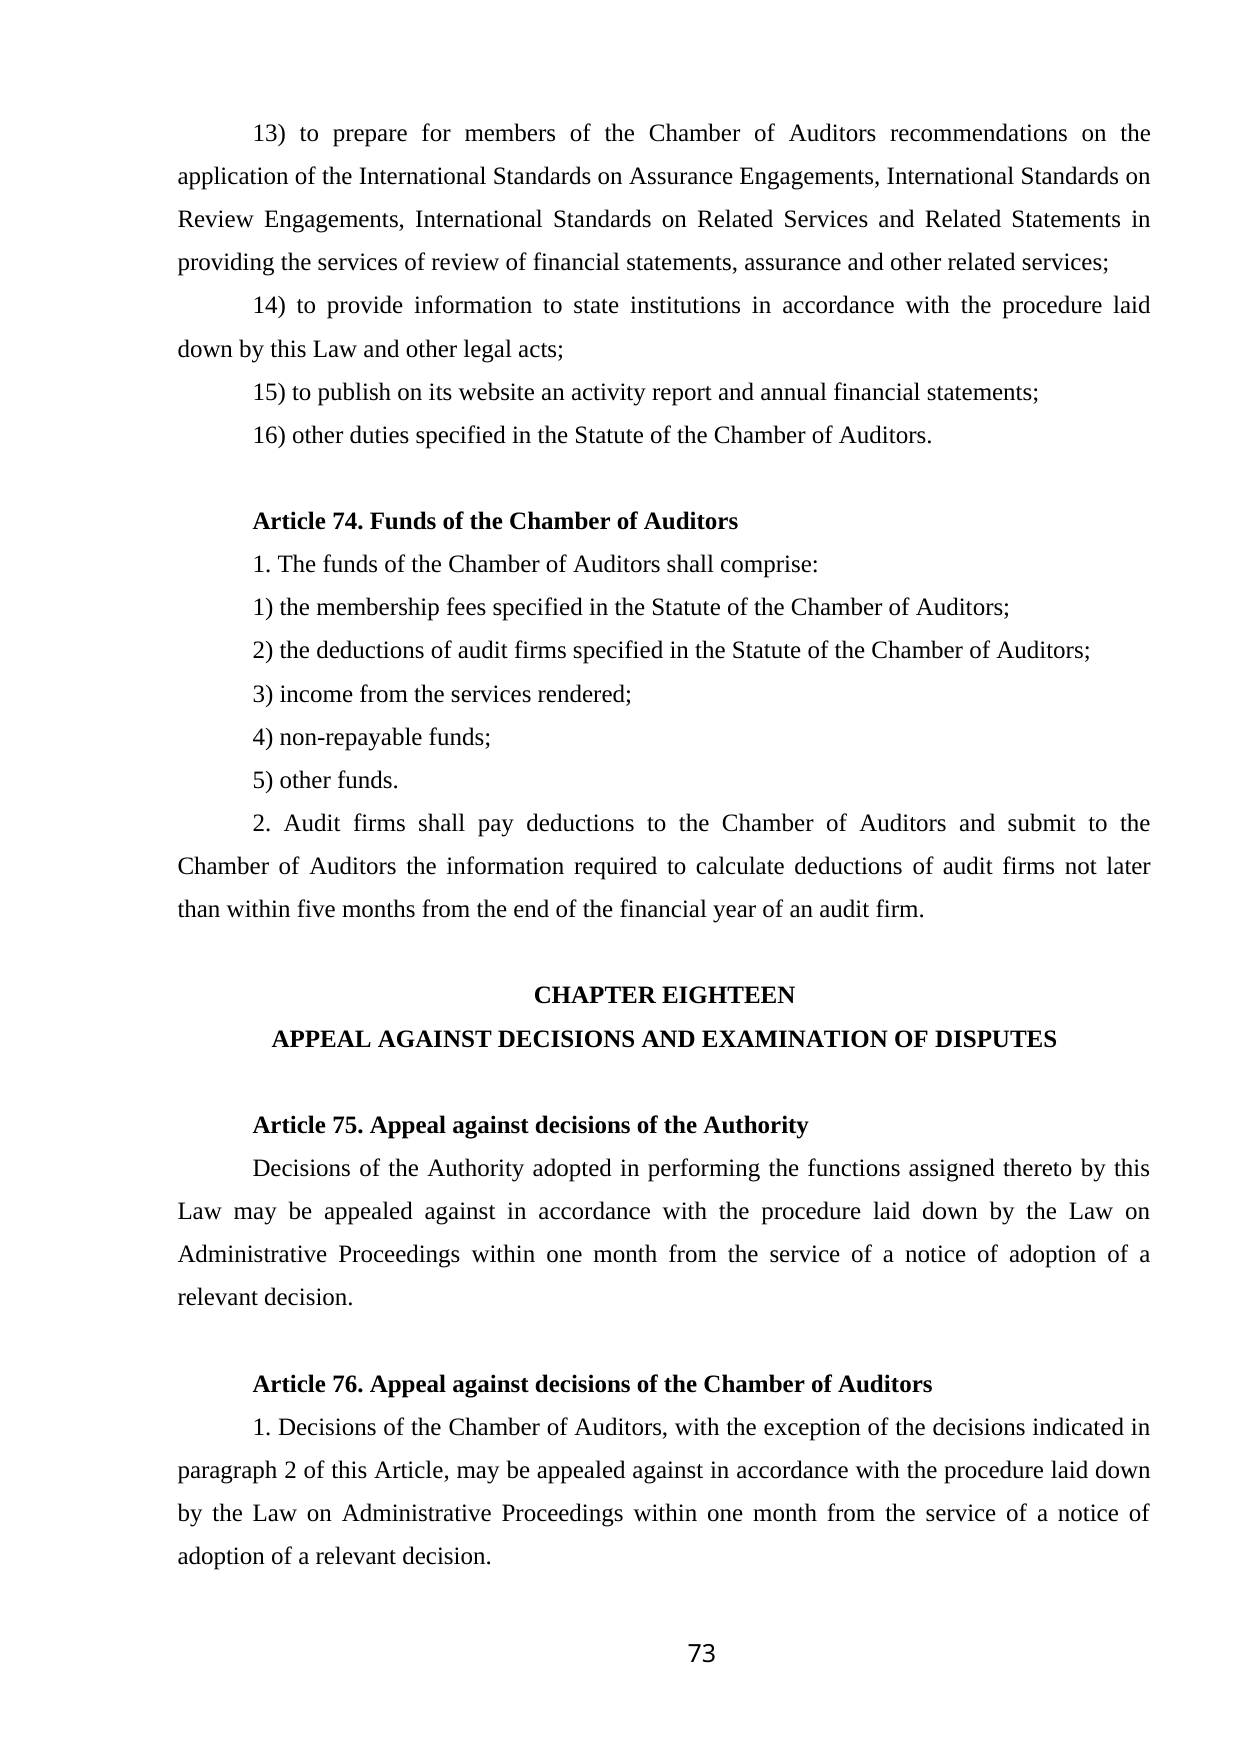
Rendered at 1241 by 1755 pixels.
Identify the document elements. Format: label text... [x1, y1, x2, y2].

text 13) to prepare for members of the Chamber of Auditors recommendations on the application of the International Standards on Assurance Engagements, International Standards on Review Engagements, International Standards on Related Services and Related Statements in providing the services of review of financial statements, assurance and other related services; [177, 118, 1152, 276]
text 2) the deductions of audit firms specified in the Statute of the Chamber of Auditors; [177, 636, 1152, 664]
text 1) the membership fees specified in the Statute of the Chamber of Auditors; [177, 592, 1152, 621]
text Decisions of the Authority adopted in performing the functions assigned thereto by this Law may be appealed against in accordance with the procedure laid down by the Law on Administrative Proceedings within one month from the service of a notice of adoption of a relevant decision. [177, 1153, 1152, 1311]
text Article 74. Funds of the Chamber of Auditors [177, 506, 1152, 535]
text 1. Decisions of the Chamber of Auditors, with the exception of the decisions indicated in paragraph 2 of this Article, may be appealed against in accordance with the procedure laid down by the Law on Administrative Proceedings within one month from the service of a notice of adoption of a relevant decision. [177, 1412, 1152, 1570]
text 15) to publish on its website an activity report and annual financial statements; [177, 377, 1152, 406]
text APPEAL AGAINST DECISIONS AND EXAMINATION OF DISPUTES [177, 1024, 1152, 1052]
text 5) other funds. [177, 765, 1152, 794]
text 4) non-repayable funds; [177, 722, 1152, 751]
text 1. The funds of the Chamber of Auditors shall comprise: [177, 549, 1152, 578]
text Article 75. Appeal against decisions of the Authority [177, 1110, 1152, 1139]
text 2. Audit firms shall pay deductions to the Chamber of Auditors and submit to the Chamber of Auditors the information required to calculate deductions of audit firms not later than within five months from the end of the financial year of an audit firm. [177, 808, 1152, 923]
text CHAPTER EIGHTEEN [177, 981, 1152, 1009]
text 16) other duties specified in the Statute of the Chamber of Auditors. [177, 420, 1152, 449]
text Article 76. Appeal against decisions of the Chamber of Auditors [177, 1369, 1152, 1397]
text 3) income from the services rendered; [177, 679, 1152, 707]
text 14) to provide information to state institutions in accordance with the procedure laid down by this Law and other legal acts; [177, 291, 1152, 362]
